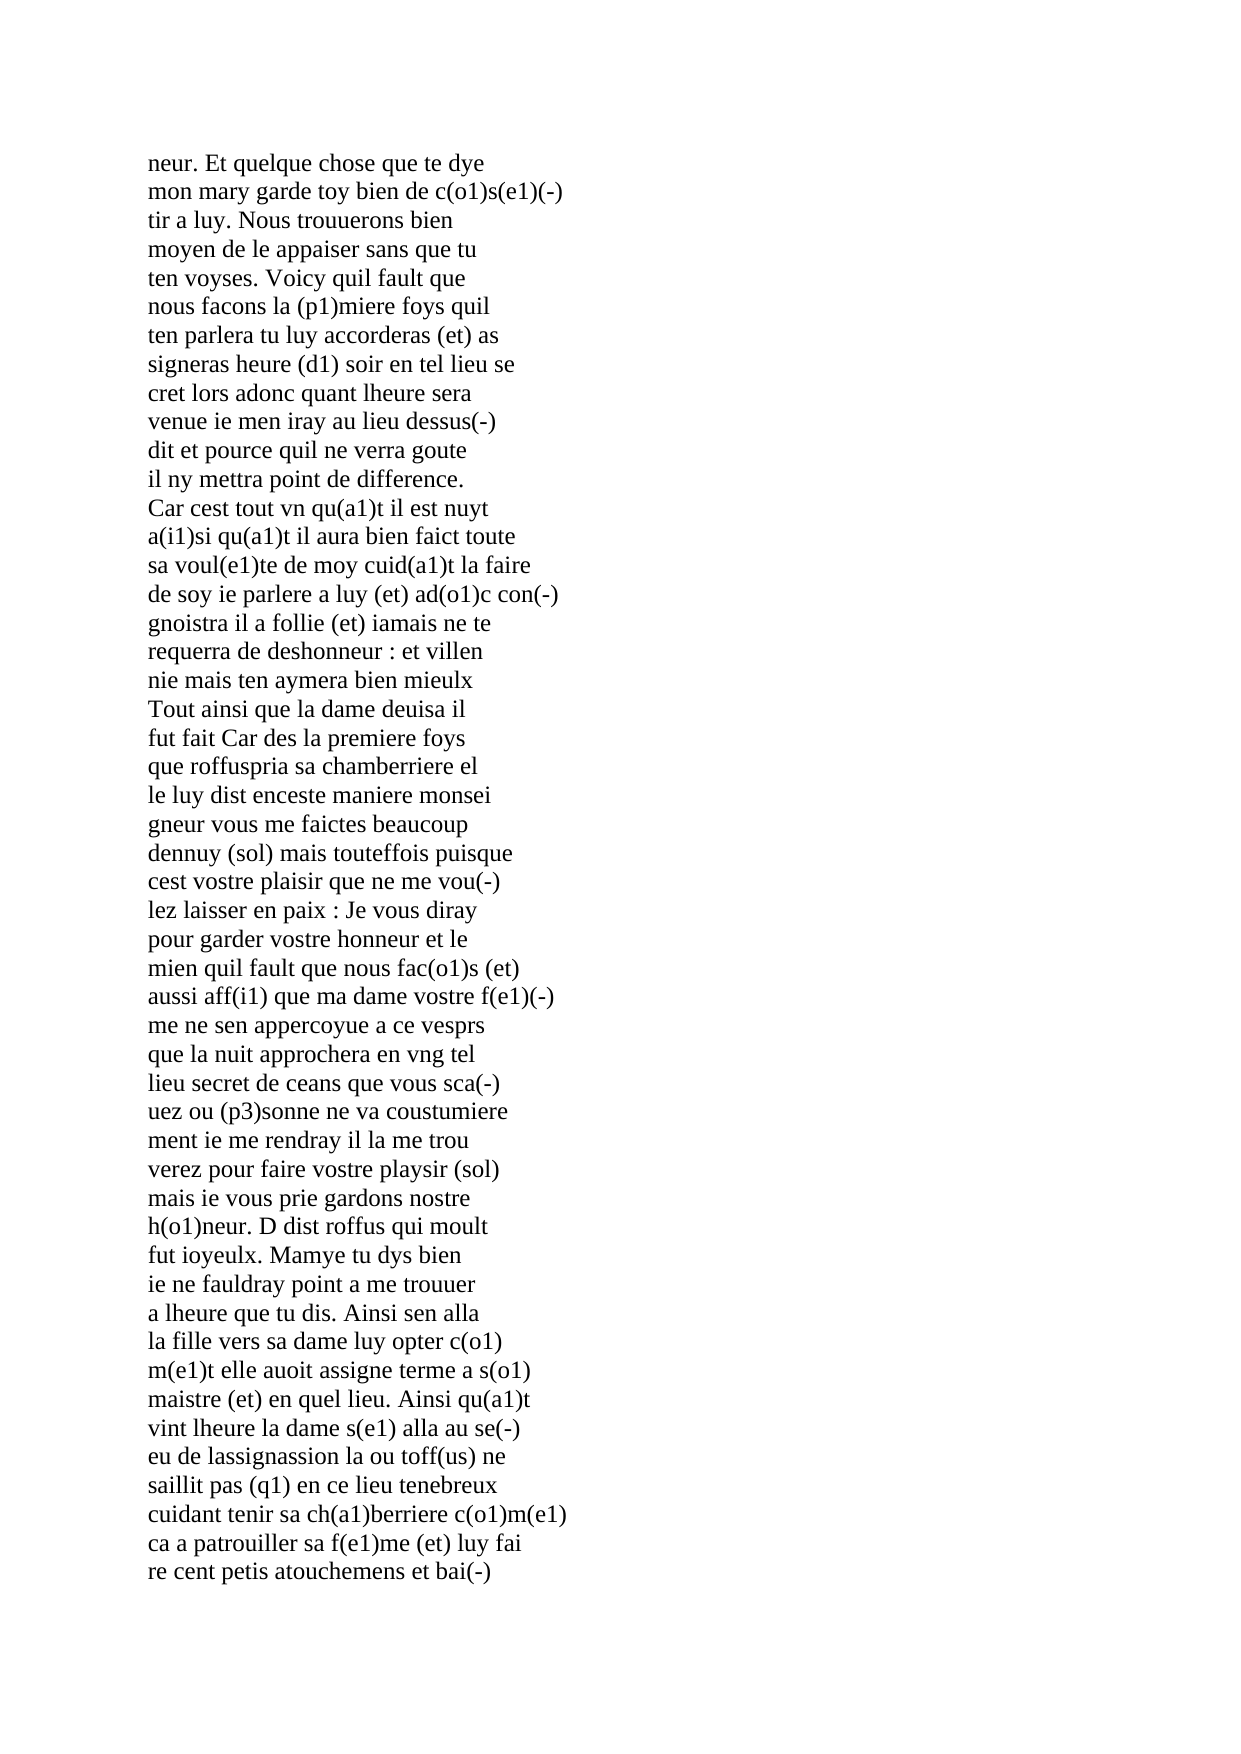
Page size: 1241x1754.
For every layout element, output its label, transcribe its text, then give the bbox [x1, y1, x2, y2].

text neur. Et quelque chose que te dye mon mary garde toy bien de c(o1)s(e1)(-) tir a luy. Nous trouuerons bien moyen de le appaiser sans que tu ten voyses. Voicy quil fault que nous facons la (p1)miere foys quil ten parlera tu luy accorderas (et) as signeras heure (d1) soir en tel lieu se cret lors adonc quant lheure sera venue ie men iray au lieu dessus(-) dit et pource quil ne verra goute il ny mettra point de difference. Car cest tout vn qu(a1)t il est nuyt a(i1)si qu(a1)t il aura bien faict toute sa voul(e1)te de moy cuid(a1)t la faire de soy ie parlere a luy (et) ad(o1)c con(-) gnoistra il a follie (et) iamais ne te requerra de deshonneur : et villen nie mais ten aymera bien mieulx Tout ainsi que la dame deuisa il fut fait Car des la premiere foys que roffuspria sa chamberriere el le luy dist enceste maniere monsei gneur vous me faictes beaucoup dennuy (sol) mais touteffois puisque cest vostre plaisir que ne me vou(-) lez laisser en paix : Je vous diray pour garder vostre honneur et le mien quil fault que nous fac(o1)s (et) aussi aff(i1) que ma dame vostre f(e1)(-) me ne sen appercoyue a ce vesprs que la nuit approchera en vng tel lieu secret de ceans que vous sca(-) uez ou (p3)sonne ne va coustumiere ment ie me rendray il la me trou verez pour faire vostre playsir (sol) mais ie vous prie gardons nostre h(o1)neur. D dist roffus qui moult fut ioyeulx. Mamye tu dys bien ie ne fauldray point a me trouuer a lheure que tu dis. Ainsi sen alla la fille vers sa dame luy opter c(o1) m(e1)t elle auoit assigne terme a s(o1) maistre (et) en quel lieu. Ainsi qu(a1)t vint lheure la dame s(e1) alla au se(-) eu de lassignassion la ou toff(us) ne saillit pas (q1) en ce lieu tenebreux cuidant tenir sa ch(a1)berriere c(o1)m(e1) ca a patrouiller sa f(e1)me (et) luy fai re cent petis atouchemens et bai(-) [148, 148, 1093, 1585]
